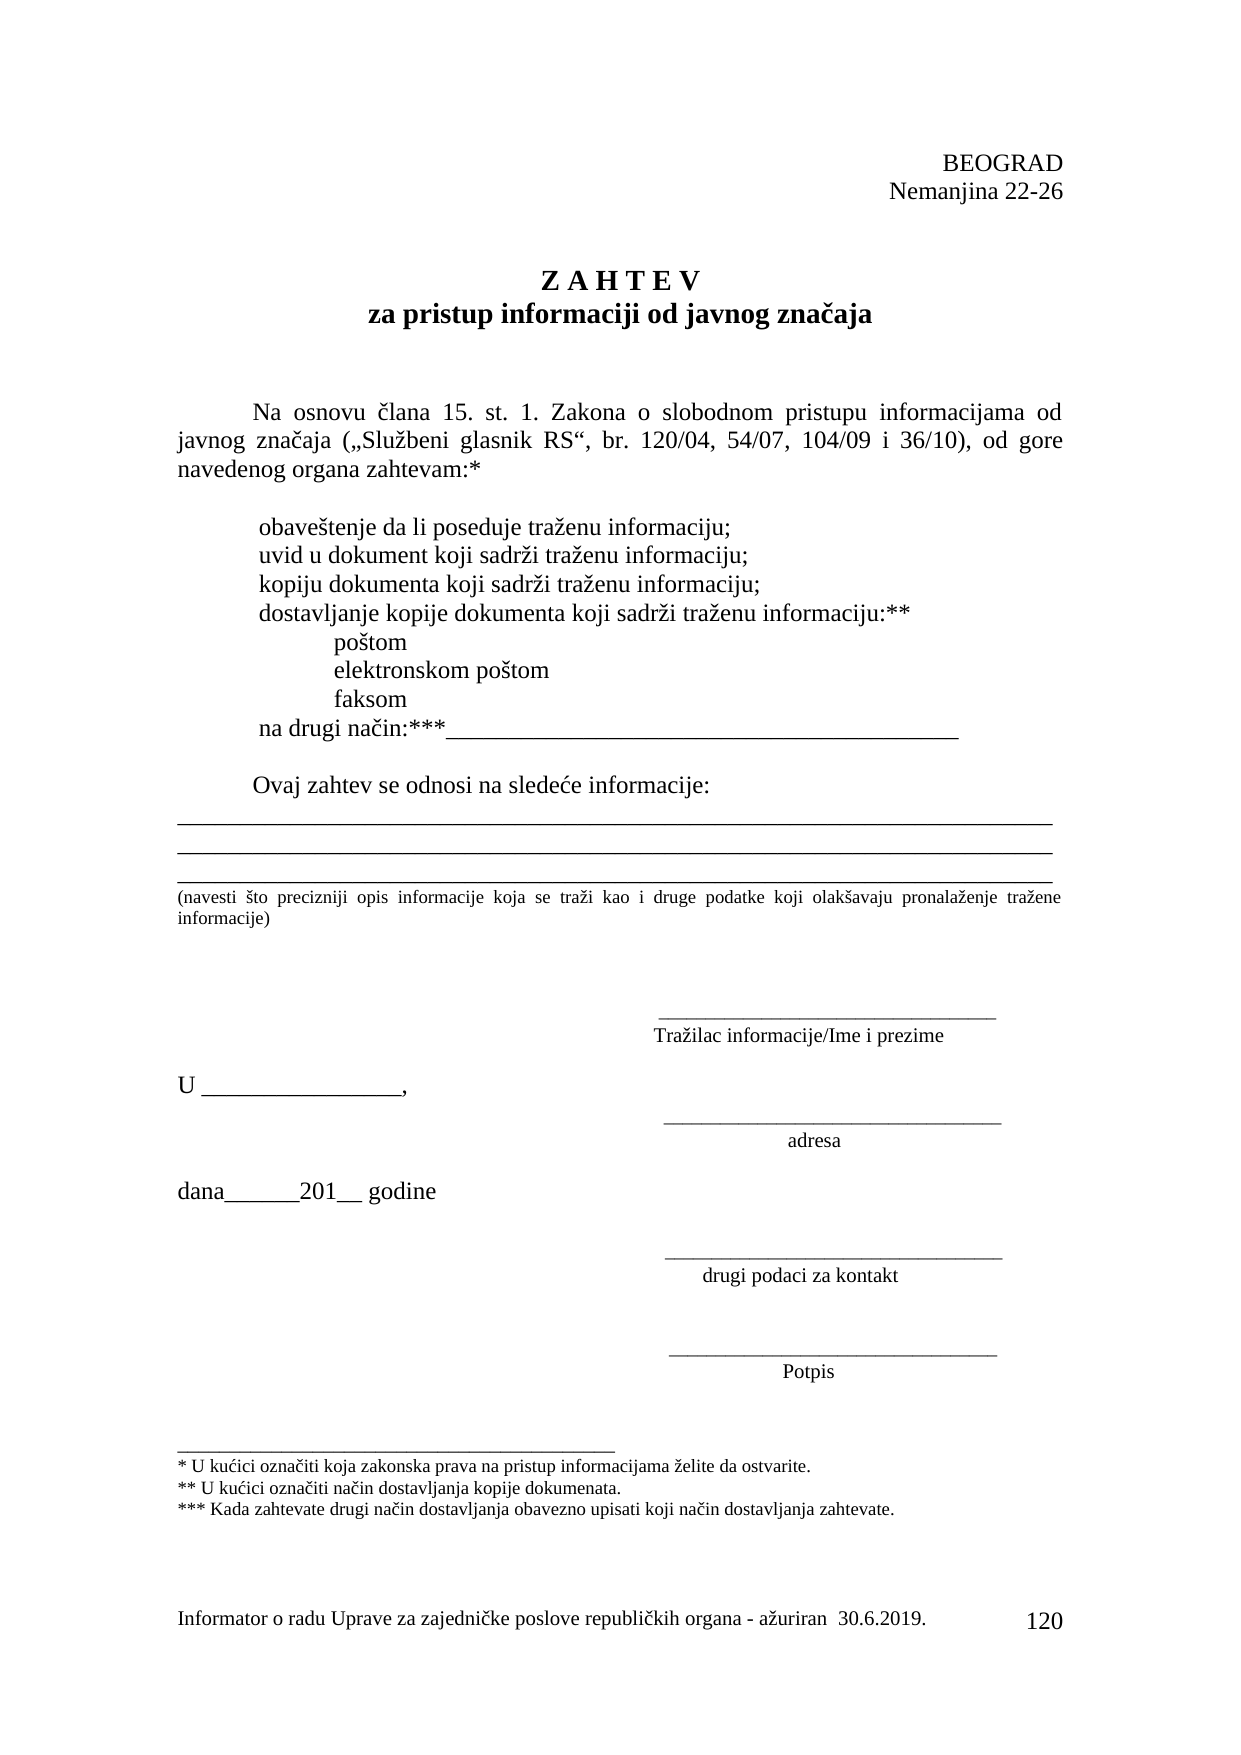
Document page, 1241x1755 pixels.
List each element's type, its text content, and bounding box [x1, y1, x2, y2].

text drugi podaci za kontakt [177, 1262, 1063, 1287]
text Potpis [177, 1359, 1063, 1383]
text ⁫ faksom [252, 684, 1063, 713]
text Tražilac informacije/Ime i prezime [177, 1022, 1063, 1047]
text Ovaj zahtev se odnosi na sledeće informacije: [177, 771, 1063, 799]
text __________________________________________________________________________________________________________________________________________________________________________________________________________________ [177, 799, 1063, 886]
text ⁫ poštom [252, 627, 1063, 656]
text dana______201__ godine ____________________________________ [177, 1176, 1063, 1262]
text ⁫ na drugi način:***_________________________________________ [177, 713, 1063, 742]
text * U kućici označiti koja zakonska prava na pristup informacijama želite da ostvarite. [177, 1455, 1063, 1477]
text Nemanjina 22-26 [177, 176, 1063, 205]
text (navesti što precizniji opis informacije koja se traži kao i druge podatke koji olakšavaju pronalaženje tražene informacije) [177, 886, 1063, 929]
text ** U kućici označiti način dostavlјanja kopije dokumenata. [177, 1477, 1063, 1498]
text ⁫ elektronskom poštom [252, 656, 1063, 684]
text Z A H T E V [177, 263, 1063, 296]
text ___________________________________ [177, 1311, 1063, 1359]
text ⁫ dostavlјanje kopije dokumenta koji sadrži traženu informaciju:** [177, 598, 1063, 627]
text ____________________________________ [552, 974, 1063, 1022]
text U ________________, ____________________________________ [177, 1071, 1063, 1128]
text ⁫ obaveštenje da li poseduje traženu informaciju; [177, 512, 1063, 541]
text BEOGRAD [177, 148, 1063, 176]
text ⁫ uvid u dokument koji sadrži traženu informaciju; [177, 541, 1063, 569]
text adresa [177, 1128, 1063, 1152]
text za pristup informaciji od javnog značaja [177, 296, 1063, 330]
text *** Kada zahtevate drugi način dostavlјanja obavezno upisati koji način dostavlјanja zahtevate. [177, 1498, 1063, 1520]
text Na osnovu člana 15. st. 1. Zakona o slobodnom pristupu informacijama od javnog značaja („Službeni glasnik RS“, br. 120/04, 54/07, 104/09 i 36/10), od gore navedenog organa zahtevam:* [177, 397, 1063, 483]
text __________________________________________ [177, 1431, 1063, 1455]
text ⁫ kopiju dokumenta koji sadrži traženu informaciju; [177, 569, 1063, 598]
